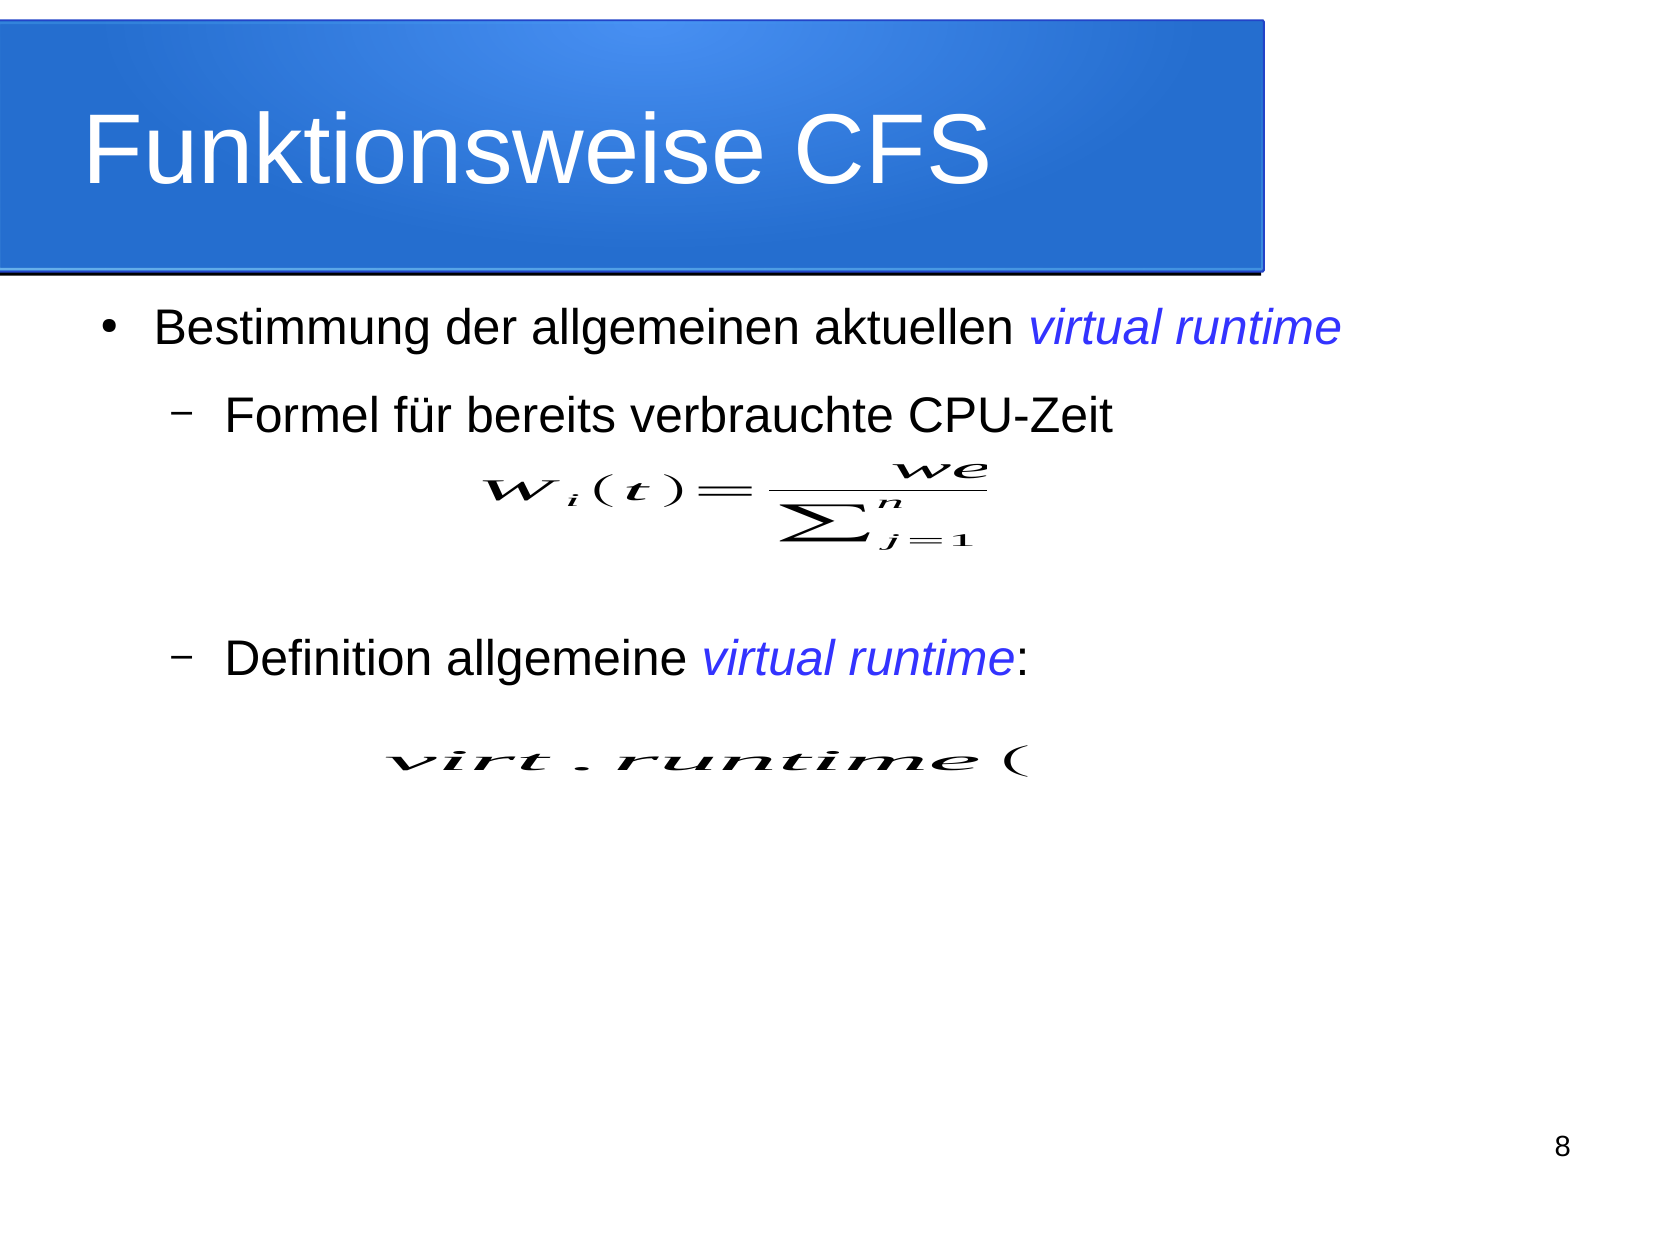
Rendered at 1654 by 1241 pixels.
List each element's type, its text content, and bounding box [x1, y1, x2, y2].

chart [366, 727, 1041, 892]
list Bestimmung der allgemeinen aktuellen virtual runtime Formel für bereits verbrauchte CPU-Zeit Definition allgemeine virtual runtime: [82, 299, 1571, 1100]
chart [465, 451, 987, 623]
title Funktionsweise CFS [82, 47, 1235, 252]
